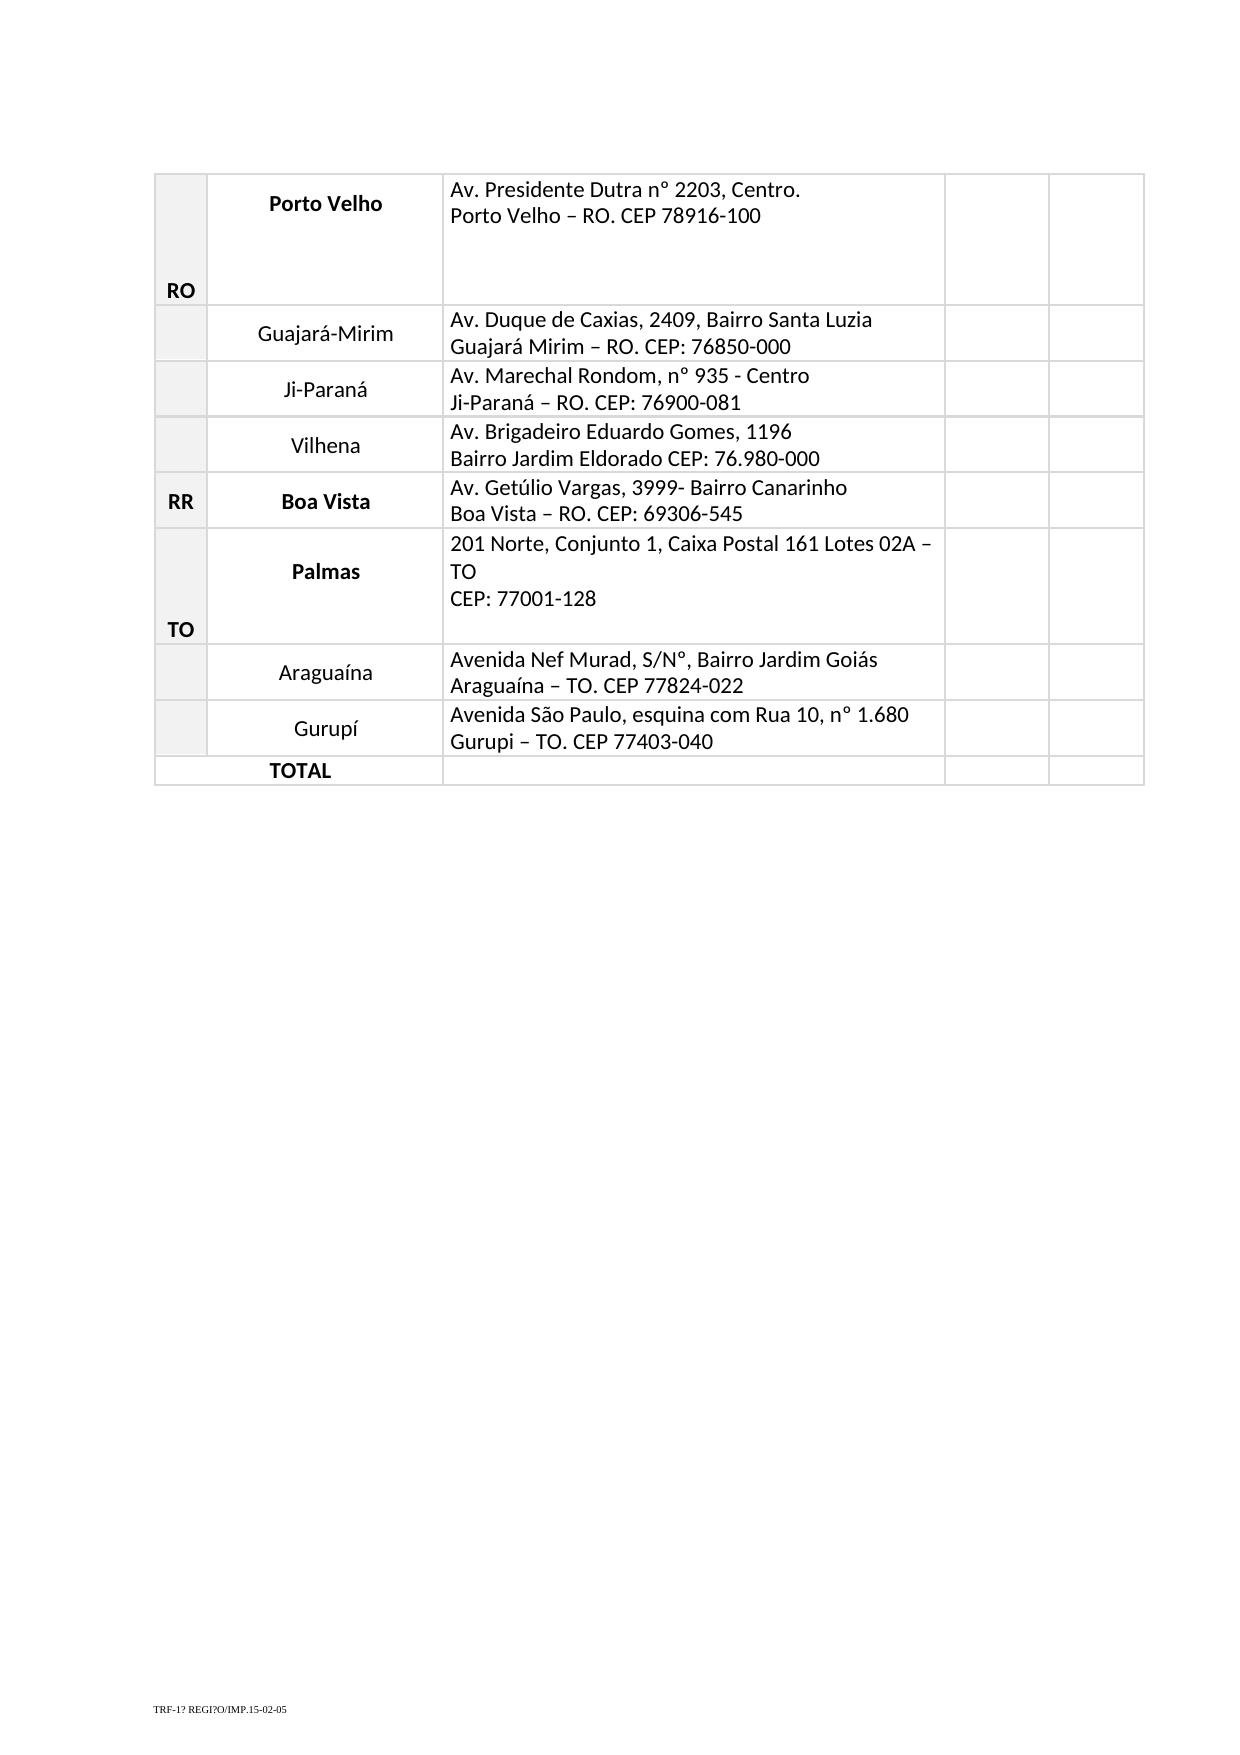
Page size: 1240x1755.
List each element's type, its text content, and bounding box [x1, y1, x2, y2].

table_cell Avenida Nef Murad, S/Nº, Bairro Jardim Goiás Araguaína – TO. CEP 77824-022 [444, 645, 944, 699]
table_header [1050, 175, 1143, 304]
table_cell Av. Brigadeiro Eduardo Gomes, 1196 Bairro Jardim Eldorado CEP: 76.980-000 [444, 418, 944, 471]
table_cell [156, 306, 206, 359]
table_cell Ji-Paraná [208, 362, 442, 415]
table_cell [1050, 473, 1143, 527]
table_cell [946, 473, 1048, 527]
table_cell [156, 418, 206, 471]
table_cell [156, 701, 206, 754]
table_cell TO [156, 529, 206, 643]
table_cell [1050, 529, 1143, 643]
table_cell Av. Duque de Caxias, 2409, Bairro Santa Luzia Guajará Mirim – RO. CEP: 76850-000 [444, 306, 944, 359]
table_cell Av. Marechal Rondom, nº 935 - Centro Ji-Paraná – RO. CEP: 76900-081 [444, 362, 944, 415]
table_cell Palmas [208, 529, 442, 643]
table_cell TOTAL [156, 757, 442, 784]
table_cell [946, 701, 1048, 754]
table_header [946, 175, 1048, 304]
table_cell [1050, 701, 1143, 754]
table_cell [946, 645, 1048, 699]
table_cell [156, 645, 206, 699]
table_cell [946, 418, 1048, 471]
table_cell [1050, 306, 1143, 359]
table_cell [946, 306, 1048, 359]
table_cell [1050, 645, 1143, 699]
table_header Porto Velho [208, 175, 442, 304]
table_cell Gurupí [208, 701, 442, 754]
table_header Av. Presidente Dutra nº 2203, Centro. Porto Velho – RO. CEP 78916-100 [444, 175, 944, 304]
table_cell Av. Getúlio Vargas, 3999- Bairro Canarinho Boa Vista – RO. CEP: 69306-545 [444, 473, 944, 527]
table_cell [946, 757, 1048, 784]
table_cell [946, 529, 1048, 643]
table_cell Avenida São Paulo, esquina com Rua 10, nº 1.680 Gurupi – TO. CEP 77403-040 [444, 701, 944, 754]
table_cell [1050, 362, 1143, 415]
table_cell [946, 362, 1048, 415]
table_cell RR [156, 473, 206, 527]
table_cell [156, 362, 206, 415]
table_cell Boa Vista [208, 473, 442, 527]
table_header RO [156, 175, 206, 304]
table_cell Vilhena [208, 418, 442, 471]
table_cell [1050, 757, 1143, 784]
table_cell [1050, 418, 1143, 471]
table_cell 201 Norte, Conjunto 1, Caixa Postal 161 Lotes 02A – TO CEP: 77001-128 [444, 529, 944, 643]
table_cell Guajará-Mirim [208, 306, 442, 359]
table_cell Araguaína [208, 645, 442, 699]
table_cell [444, 757, 944, 784]
